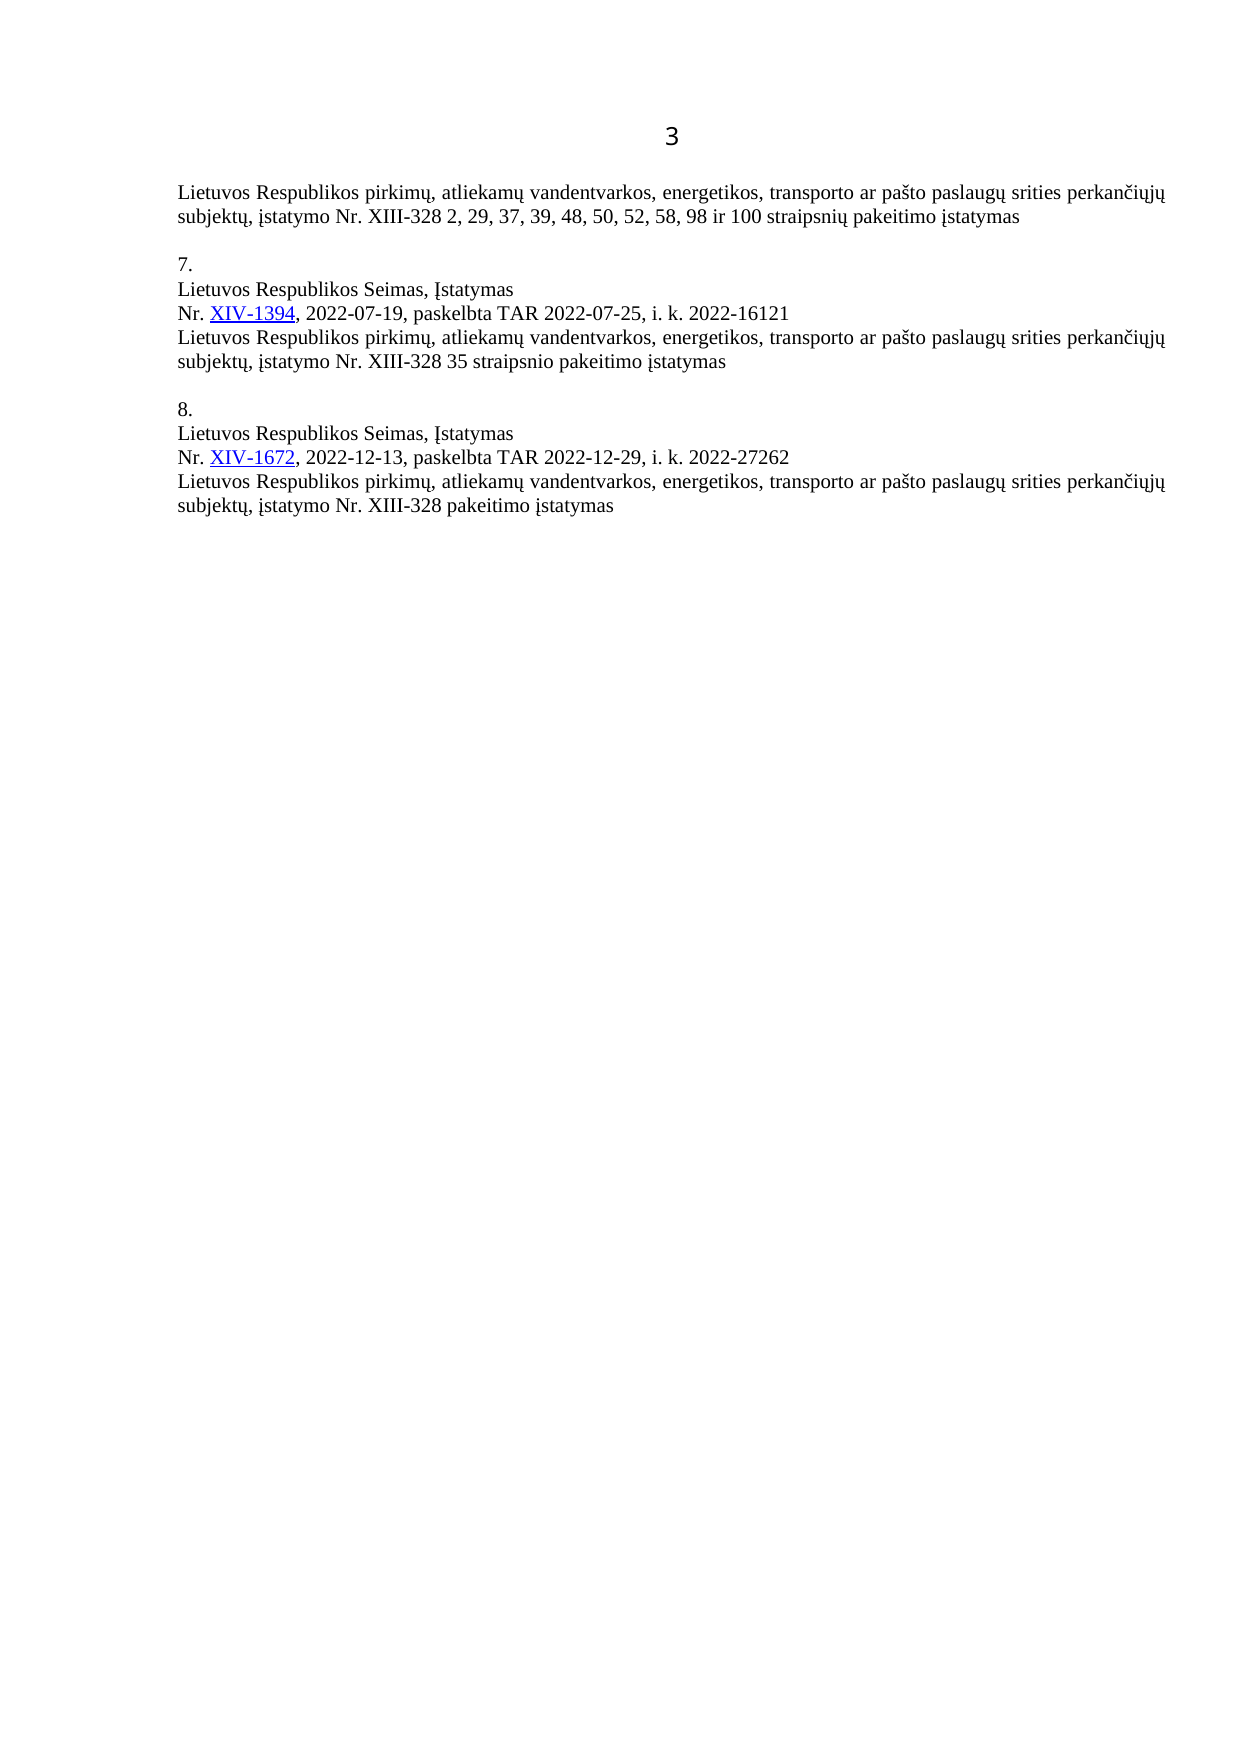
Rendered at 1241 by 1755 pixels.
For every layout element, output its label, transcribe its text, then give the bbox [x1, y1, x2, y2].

text Lietuvos Respublikos pirkimų, atliekamų vandentvarkos, energetikos, transporto ar pašto paslaugų srities perkančiųjų subjektų, įstatymo Nr. XIII-328 2, 29, 37, 39, 48, 50, 52, 58, 98 ir 100 straipsnių pakeitimo įstatymas [177, 180, 1166, 228]
text Lietuvos Respublikos pirkimų, atliekamų vandentvarkos, energetikos, transporto ar pašto paslaugų srities perkančiųjų subjektų, įstatymo Nr. XIII-328 35 straipsnio pakeitimo įstatymas [177, 324, 1166, 373]
text Lietuvos Respublikos Seimas, Įstatymas [177, 276, 1166, 301]
text Lietuvos Respublikos pirkimų, atliekamų vandentvarkos, energetikos, transporto ar pašto paslaugų srities perkančiųjų subjektų, įstatymo Nr. XIII-328 pakeitimo įstatymas [177, 469, 1166, 517]
text 7. [177, 252, 1166, 276]
text Nr. XIV-1394, 2022-07-19, paskelbta TAR 2022-07-25, i. k. 2022-16121 [177, 301, 1166, 324]
text Lietuvos Respublikos Seimas, Įstatymas [177, 421, 1166, 445]
text Nr. XIV-1672, 2022-12-13, paskelbta TAR 2022-12-29, i. k. 2022-27262 [177, 445, 1166, 469]
text 8. [177, 397, 1166, 421]
